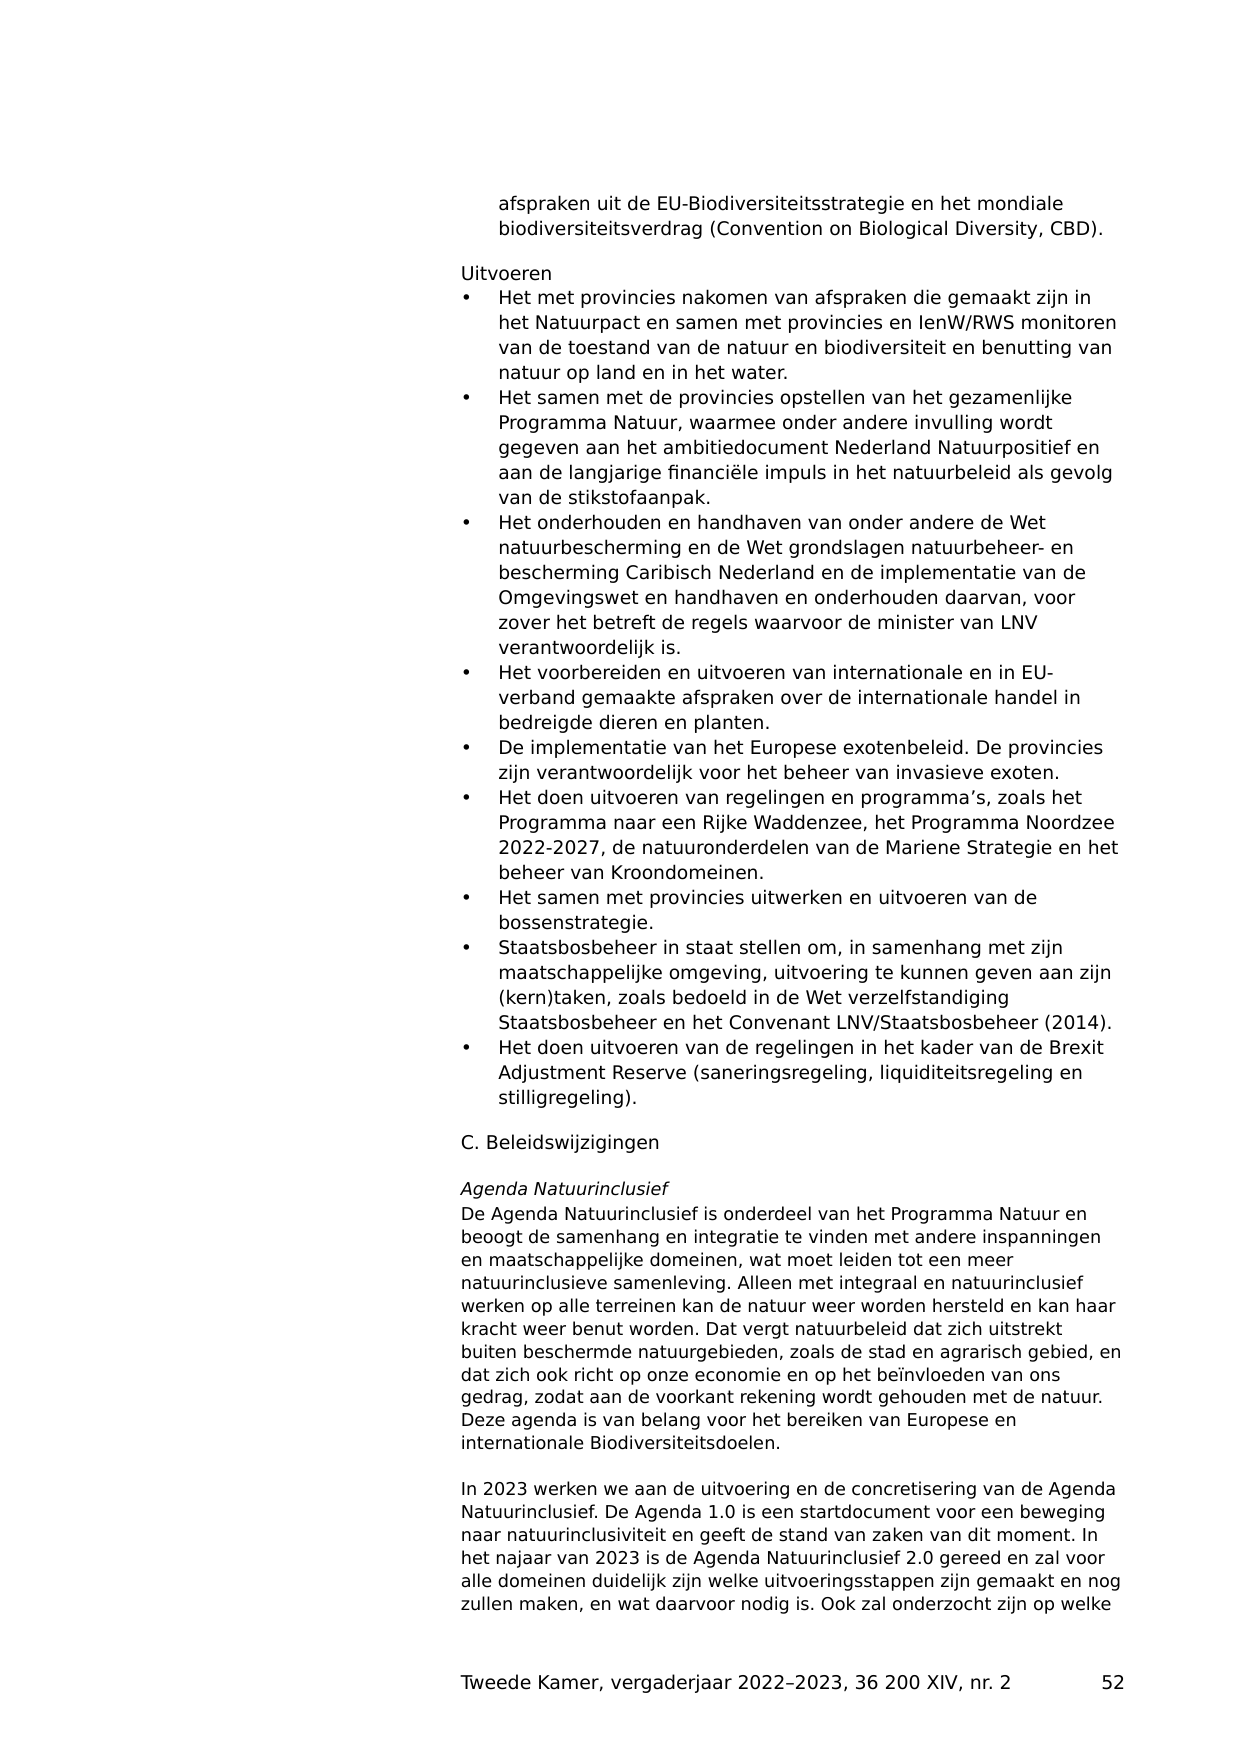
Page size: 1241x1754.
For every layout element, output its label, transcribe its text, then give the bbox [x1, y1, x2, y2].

list Het doen uitvoeren van de regelingen in het kader van de Brexit Adjustment Reserve (saneringsregeling, liquiditeitsregeling en stilligregeling). [461, 1035, 1125, 1110]
list Het onderhouden en handhaven van onder andere de Wet natuurbescherming en de Wet grondslagen natuurbeheer- en bescherming Caribisch Nederland en de implementatie van de Omgevingswet en handhaven en onderhouden daarvan, voor zover het betreft de regels waarvoor de minister van LNV verantwoordelijk is. [461, 510, 1125, 660]
title C. Beleidswijzigingen [461, 1132, 1125, 1154]
list De implementatie van het Europese exotenbeleid. De provincies zijn verantwoordelijk voor het beheer van invasieve exoten. [461, 735, 1125, 785]
list Het met provincies nakomen van afspraken die gemaakt zijn in het Natuurpact en samen met provincies en IenW/RWS monitoren van de toestand van de natuur en biodiversiteit en benutting van natuur op land en in het water. [461, 285, 1125, 385]
text Agenda Natuurinclusief [461, 1177, 1125, 1200]
text Uitvoeren [461, 263, 1125, 285]
list afspraken uit de EU-Biodiversiteitsstrategie en het mondiale biodiversiteitsverdrag (Convention on Biological Diversity, CBD). [461, 191, 1125, 241]
list Het doen uitvoeren van regelingen en programma’s, zoals het Programma naar een Rijke Waddenzee, het Programma Noordzee 2022-2027, de natuuronderdelen van de Mariene Strategie en het beheer van Kroondomeinen. [461, 785, 1125, 885]
text In 2023 werken we aan de uitvoering en de concretisering van de Agenda Natuurinclusief. De Agenda 1.0 is een startdocument voor een beweging naar natuurinclusiviteit en geeft de stand van zaken van dit moment. In het najaar van 2023 is de Agenda Natuurinclusief 2.0 gereed en zal voor alle domeinen duidelijk zijn welke uitvoeringsstappen zijn gemaakt en nog zullen maken, en wat daarvoor nodig is. Ook zal onderzocht zijn op welke [461, 1477, 1125, 1615]
list Het samen met de provincies opstellen van het gezamenlijke Programma Natuur, waarmee onder andere invulling wordt gegeven aan het ambitiedocument Nederland Natuurpositief en aan de langjarige financiële impuls in het natuurbeleid als gevolg van de stikstofaanpak. [461, 385, 1125, 510]
list Staatsbosbeheer in staat stellen om, in samenhang met zijn maatschappelijke omgeving, uitvoering te kunnen geven aan zijn (kern)taken, zoals bedoeld in de Wet verzelfstandiging Staatsbosbeheer en het Convenant LNV/Staatsbosbeheer (2014). [461, 935, 1125, 1035]
list Het samen met provincies uitwerken en uitvoeren van de bossenstrategie. [461, 885, 1125, 935]
text De Agenda Natuurinclusief is onderdeel van het Programma Natuur en beoogt de samenhang en integratie te vinden met andere inspanningen en maatschappelijke domeinen, wat moet leiden tot een meer natuurinclusieve samenleving. Alleen met integraal en natuurinclusief werken op alle terreinen kan de natuur weer worden hersteld en kan haar kracht weer benut worden. Dat vergt natuurbeleid dat zich uitstrekt buiten beschermde natuurgebieden, zoals de stad en agrarisch gebied, en dat zich ook richt op onze economie en op het beïnvloeden van ons gedrag, zodat aan de voorkant rekening wordt gehouden met de natuur. Deze agenda is van belang voor het bereiken van Europese en internationale Biodiversiteitsdoelen. [461, 1202, 1125, 1454]
list Het voorbereiden en uitvoeren van internationale en in EU-verband gemaakte afspraken over de internationale handel in bedreigde dieren en planten. [461, 660, 1125, 735]
